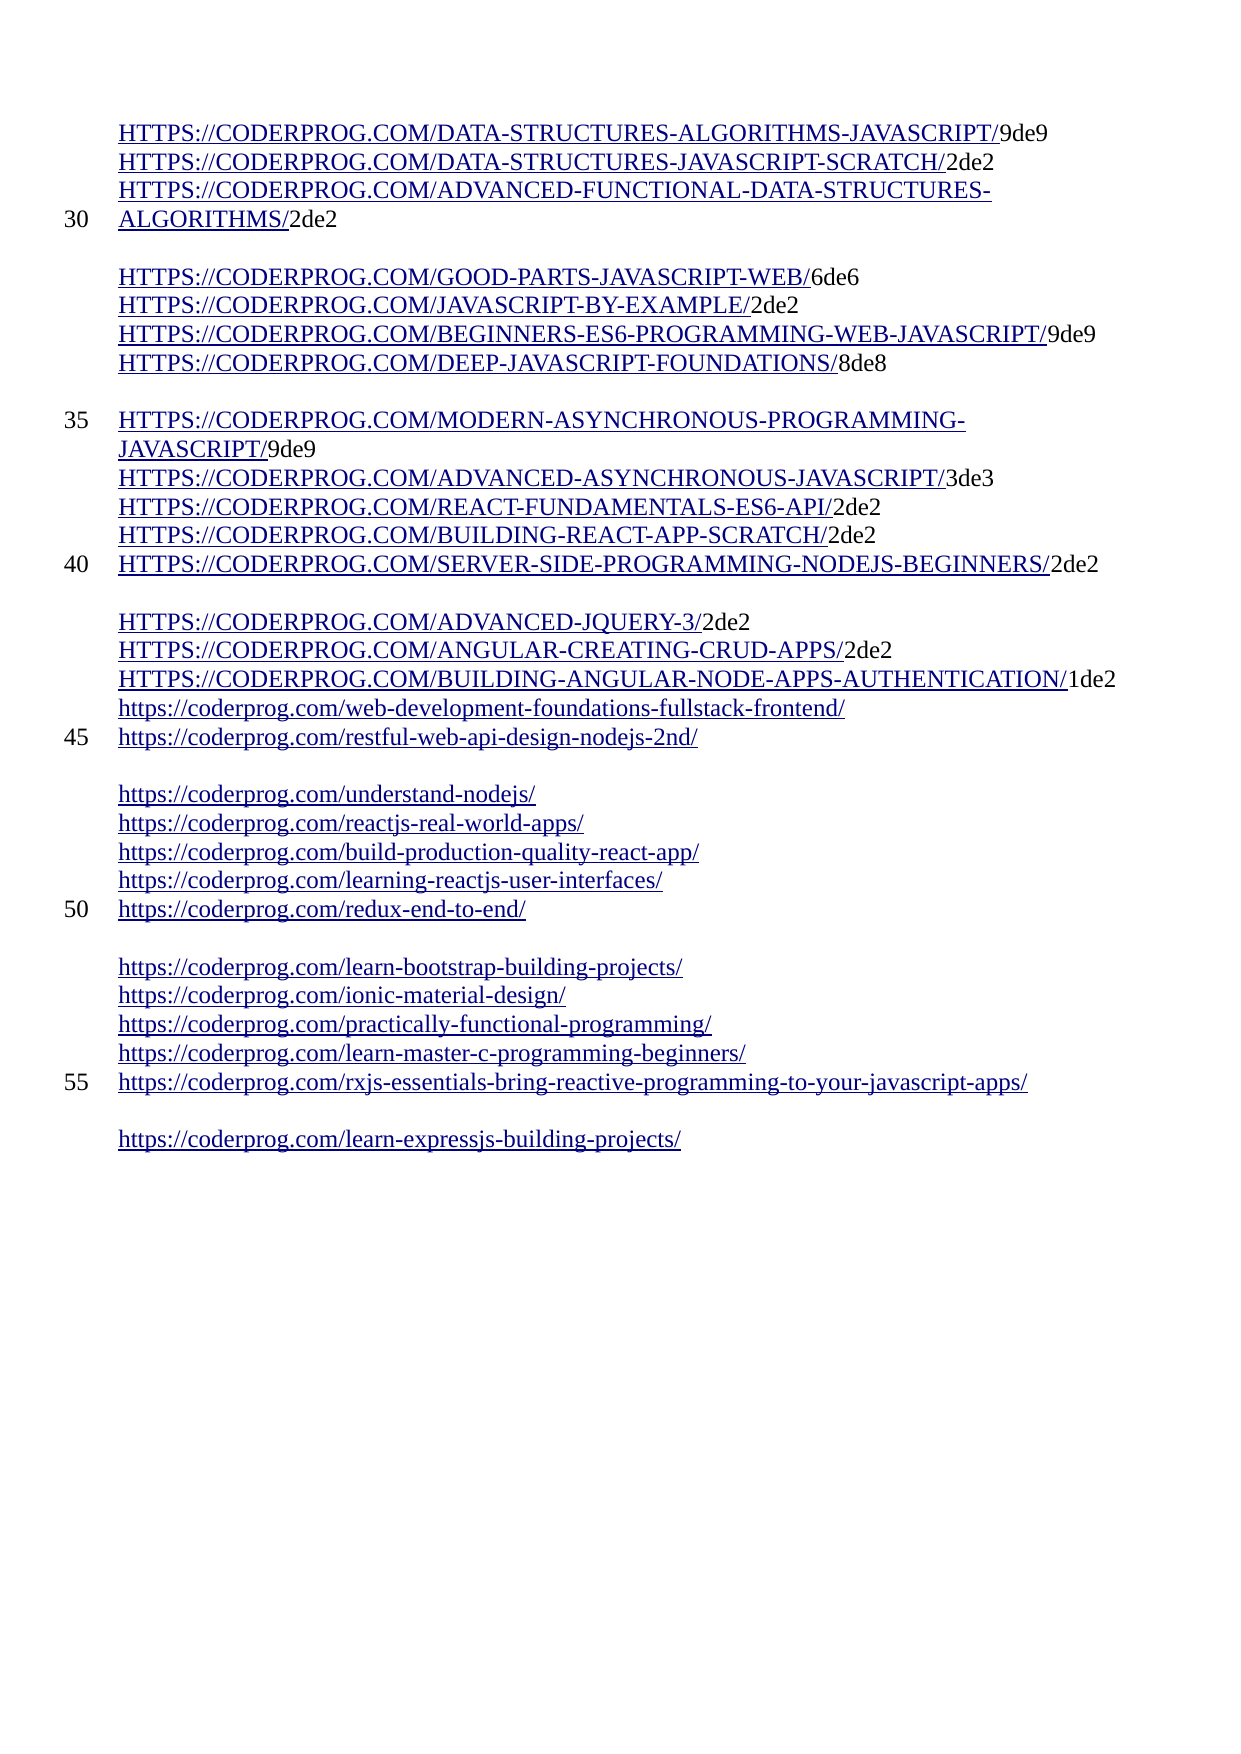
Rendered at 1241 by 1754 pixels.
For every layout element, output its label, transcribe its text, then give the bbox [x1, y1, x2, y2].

text HTTPS://CODERPROG.COM/GOOD-PARTS-JAVASCRIPT-WEB/6de6 [118, 262, 1122, 291]
text https://coderprog.com/web-development-foundations-fullstack-frontend/ [118, 693, 1122, 722]
text HTTPS://CODERPROG.COM/JAVASCRIPT-BY-EXAMPLE/2de2 [118, 291, 1122, 319]
text HTTPS://CODERPROG.COM/MODERN-ASYNCHRONOUS-PROGRAMMING-JAVASCRIPT/9de9 [118, 406, 1122, 463]
text HTTPS://CODERPROG.COM/ADVANCED-ASYNCHRONOUS-JAVASCRIPT/3de3 [118, 463, 1122, 492]
text HTTPS://CODERPROG.COM/BUILDING-ANGULAR-NODE-APPS-AUTHENTICATION/1de2 [118, 664, 1122, 693]
text HTTPS://CODERPROG.COM/BEGINNERS-ES6-PROGRAMMING-WEB-JAVASCRIPT/9de9 [118, 319, 1122, 348]
text https://coderprog.com/learning-reactjs-user-interfaces/ [118, 866, 1122, 894]
text https://coderprog.com/reactjs-real-world-apps/ [118, 808, 1122, 837]
text https://coderprog.com/rxjs-essentials-bring-reactive-programming-to-your-javascript-apps/ [118, 1067, 1122, 1096]
text https://coderprog.com/learn-master-c-programming-beginners/ [118, 1038, 1122, 1067]
text https://coderprog.com/restful-web-api-design-nodejs-2nd/ [118, 722, 1122, 751]
text HTTPS://CODERPROG.COM/DATA-STRUCTURES-JAVASCRIPT-SCRATCH/2de2 [118, 147, 1122, 176]
text https://coderprog.com/learn-bootstrap-building-projects/ [118, 952, 1122, 981]
text HTTPS://CODERPROG.COM/SERVER-SIDE-PROGRAMMING-NODEJS-BEGINNERS/2de2 [118, 549, 1122, 578]
text HTTPS://CODERPROG.COM/ADVANCED-FUNCTIONAL-DATA-STRUCTURES-ALGORITHMS/2de2 [118, 176, 1122, 233]
text https://coderprog.com/understand-nodejs/ [118, 779, 1122, 808]
text HTTPS://CODERPROG.COM/DATA-STRUCTURES-ALGORITHMS-JAVASCRIPT/9de9 [118, 118, 1122, 147]
text HTTPS://CODERPROG.COM/DEEP-JAVASCRIPT-FOUNDATIONS/8de8 [118, 348, 1122, 377]
text HTTPS://CODERPROG.COM/ANGULAR-CREATING-CRUD-APPS/2de2 [118, 636, 1122, 664]
text HTTPS://CODERPROG.COM/ADVANCED-JQUERY-3/2de2 [118, 607, 1122, 636]
text https://coderprog.com/practically-functional-programming/ [118, 1009, 1122, 1038]
text HTTPS://CODERPROG.COM/BUILDING-REACT-APP-SCRATCH/2de2 [118, 521, 1122, 549]
text https://coderprog.com/learn-expressjs-building-projects/ [118, 1124, 1122, 1153]
text https://coderprog.com/ionic-material-design/ [118, 981, 1122, 1009]
text https://coderprog.com/build-production-quality-react-app/ [118, 837, 1122, 866]
text HTTPS://CODERPROG.COM/REACT-FUNDAMENTALS-ES6-API/2de2 [118, 492, 1122, 521]
text https://coderprog.com/redux-end-to-end/ [118, 894, 1122, 923]
